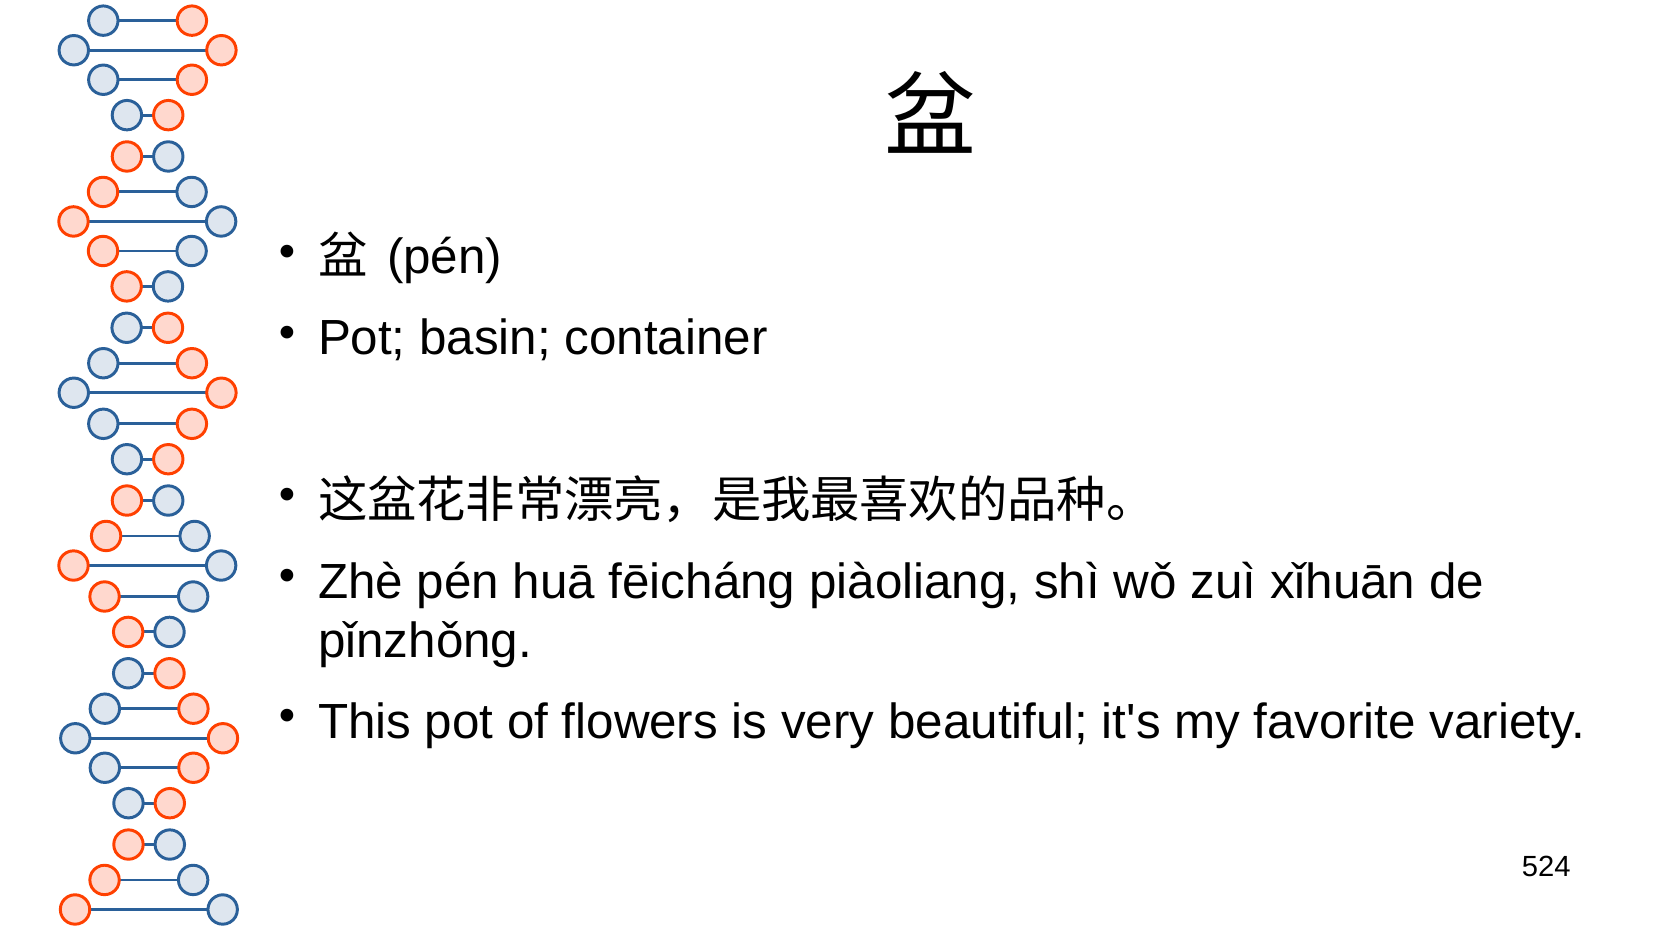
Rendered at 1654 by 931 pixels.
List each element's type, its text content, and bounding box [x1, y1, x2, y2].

title 盆 [265, 35, 1595, 189]
list 盆 (pén) Pot; basin; container 这盆花非常漂亮，是我最喜欢的品种。 Zhè pén huā fēicháng piàoliang, shì wǒ zuì xǐhuān de pǐnzhǒng. This pot of flowers is very beautiful; it's my favorite variety. [265, 224, 1595, 764]
